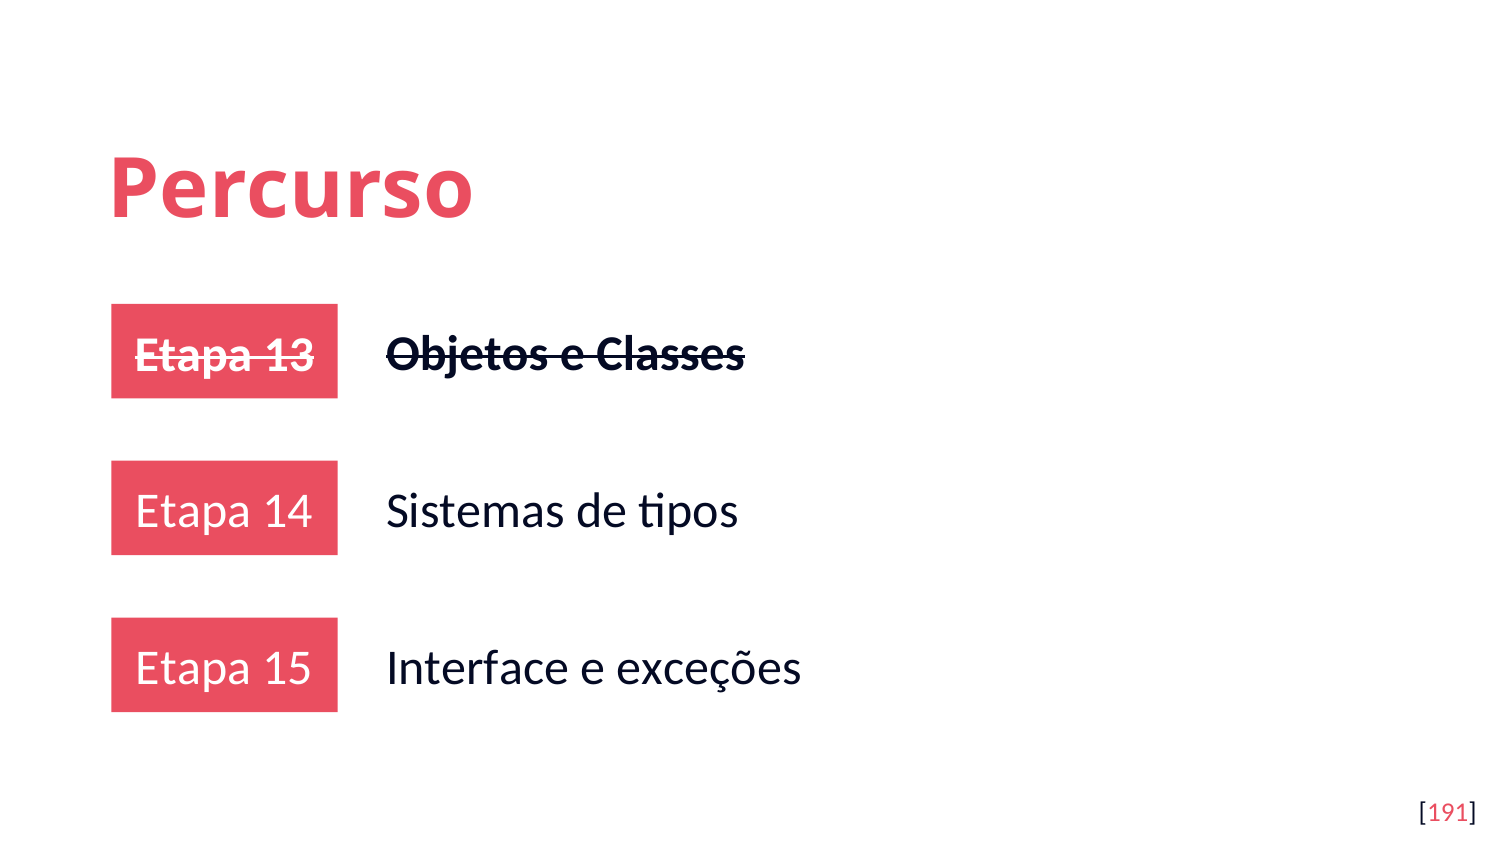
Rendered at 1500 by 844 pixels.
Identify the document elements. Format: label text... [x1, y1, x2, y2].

slide_number [191] [1403, 779, 1494, 844]
text_box Etapa 13 [111, 303, 338, 399]
text_box Etapa 14 [111, 460, 338, 556]
text_box Interface e exceções [371, 627, 1384, 703]
text_box Etapa 15 [111, 617, 338, 713]
text_box Objetos e Classes [371, 313, 1384, 389]
text_box Percurso [92, 104, 1309, 243]
text_box Sistemas de tipos [371, 470, 1384, 546]
